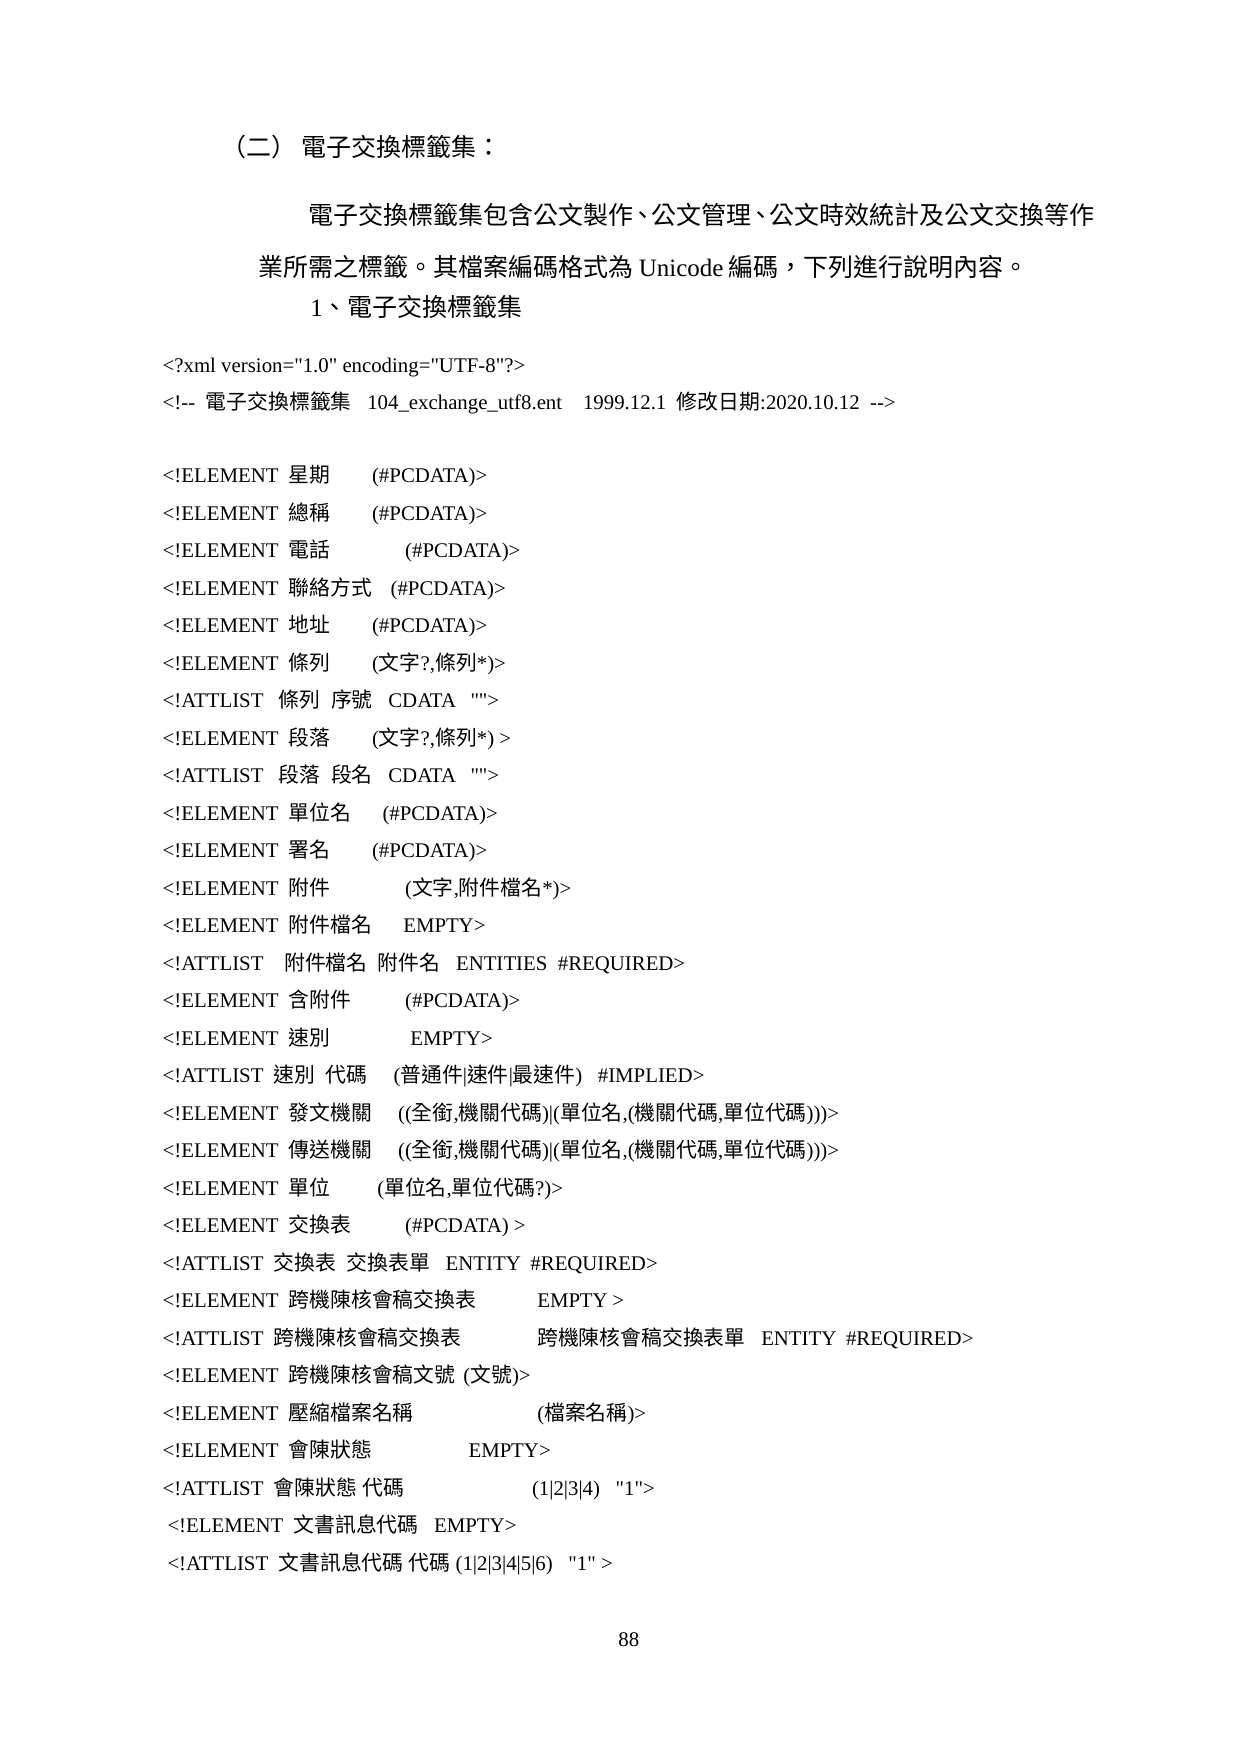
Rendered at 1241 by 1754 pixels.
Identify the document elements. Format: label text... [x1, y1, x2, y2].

text <!ELEMENT 速別 EMPTY> [162, 1017, 1094, 1055]
text <!ELEMENT 壓縮檔案名稱 (檔案名稱)> [162, 1392, 1094, 1430]
text <!ELEMENT 總稱 (#PCDATA)> [162, 492, 1094, 530]
text <!ELEMENT 電話 (#PCDATA)> [162, 530, 1094, 567]
text <!ATTLIST 附件檔名 附件名 ENTITIES #REQUIRED> [162, 942, 1094, 980]
text <!ATTLIST 文書訊息代碼 代碼 (1|2|3|4|5|6) "1" > [162, 1542, 1094, 1580]
text <!ELEMENT 含附件 (#PCDATA)> [162, 980, 1094, 1017]
text <!ATTLIST 跨機陳核會稿交換表 跨機陳核會稿交換表單 ENTITY #REQUIRED> [162, 1317, 1094, 1355]
text <!-- 電子交換標籤集 104_exchange_utf8.ent 1999.12.1 修改日期:2020.10.12 --> [162, 380, 1094, 417]
text <!ATTLIST 條列 序號 CDATA ""> [162, 680, 1094, 717]
text <!ATTLIST 段落 段名 CDATA ""> [162, 755, 1094, 792]
text <!ELEMENT 段落 (文字?,條列*) > [162, 717, 1094, 755]
text <!ELEMENT 傳送機關 ((全銜,機關代碼)|(單位名,(機關代碼,單位代碼)))> [162, 1130, 1094, 1167]
text 電子交換標籤集包含公文製作、公文管理、公文時效統計及公文交換等作業所需之標籤。其檔案編碼格式為Unicode編碼，下列進行說明內容。 [259, 182, 1094, 287]
text <!ELEMENT 單位名 (#PCDATA)> [162, 792, 1094, 830]
subtitle 1、電子交換標籤集 [251, 287, 1094, 324]
text <!ELEMENT 署名 (#PCDATA)> [162, 830, 1094, 867]
text <!ELEMENT 聯絡方式 (#PCDATA)> [162, 567, 1094, 605]
text <!ELEMENT 星期 (#PCDATA)> [162, 455, 1094, 492]
text <!ELEMENT 條列 (文字?,條列*)> [162, 642, 1094, 680]
text <!ELEMENT 附件 (文字,附件檔名*)> [162, 867, 1094, 905]
text <!ELEMENT 文書訊息代碼 EMPTY> [162, 1505, 1094, 1542]
text <!ELEMENT 跨機陳核會稿交換表 EMPTY > [162, 1280, 1094, 1317]
text <?xml version="1.0" encoding="UTF-8"?> [162, 342, 1094, 380]
text <!ELEMENT 附件檔名 EMPTY> [162, 905, 1094, 942]
text <!ELEMENT 發文機關 ((全銜,機關代碼)|(單位名,(機關代碼,單位代碼)))> [162, 1092, 1094, 1130]
text <!ELEMENT 地址 (#PCDATA)> [162, 605, 1094, 642]
text <!ELEMENT 會陳狀態 EMPTY> [162, 1430, 1094, 1467]
text <!ELEMENT 跨機陳核會稿文號 (文號)> [162, 1355, 1094, 1392]
text <!ELEMENT 單位 (單位名,單位代碼?)> [162, 1167, 1094, 1205]
text <!ATTLIST 交換表 交換表單 ENTITY #REQUIRED> [162, 1242, 1094, 1280]
text <!ATTLIST 會陳狀態 代碼 (1|2|3|4) "1"> [162, 1467, 1094, 1505]
text <!ATTLIST 速別 代碼 (普通件|速件|最速件) #IMPLIED> [162, 1055, 1094, 1092]
text <!ELEMENT 交換表 (#PCDATA) > [162, 1205, 1094, 1242]
subtitle 電子交換標籤集： [222, 127, 1094, 164]
